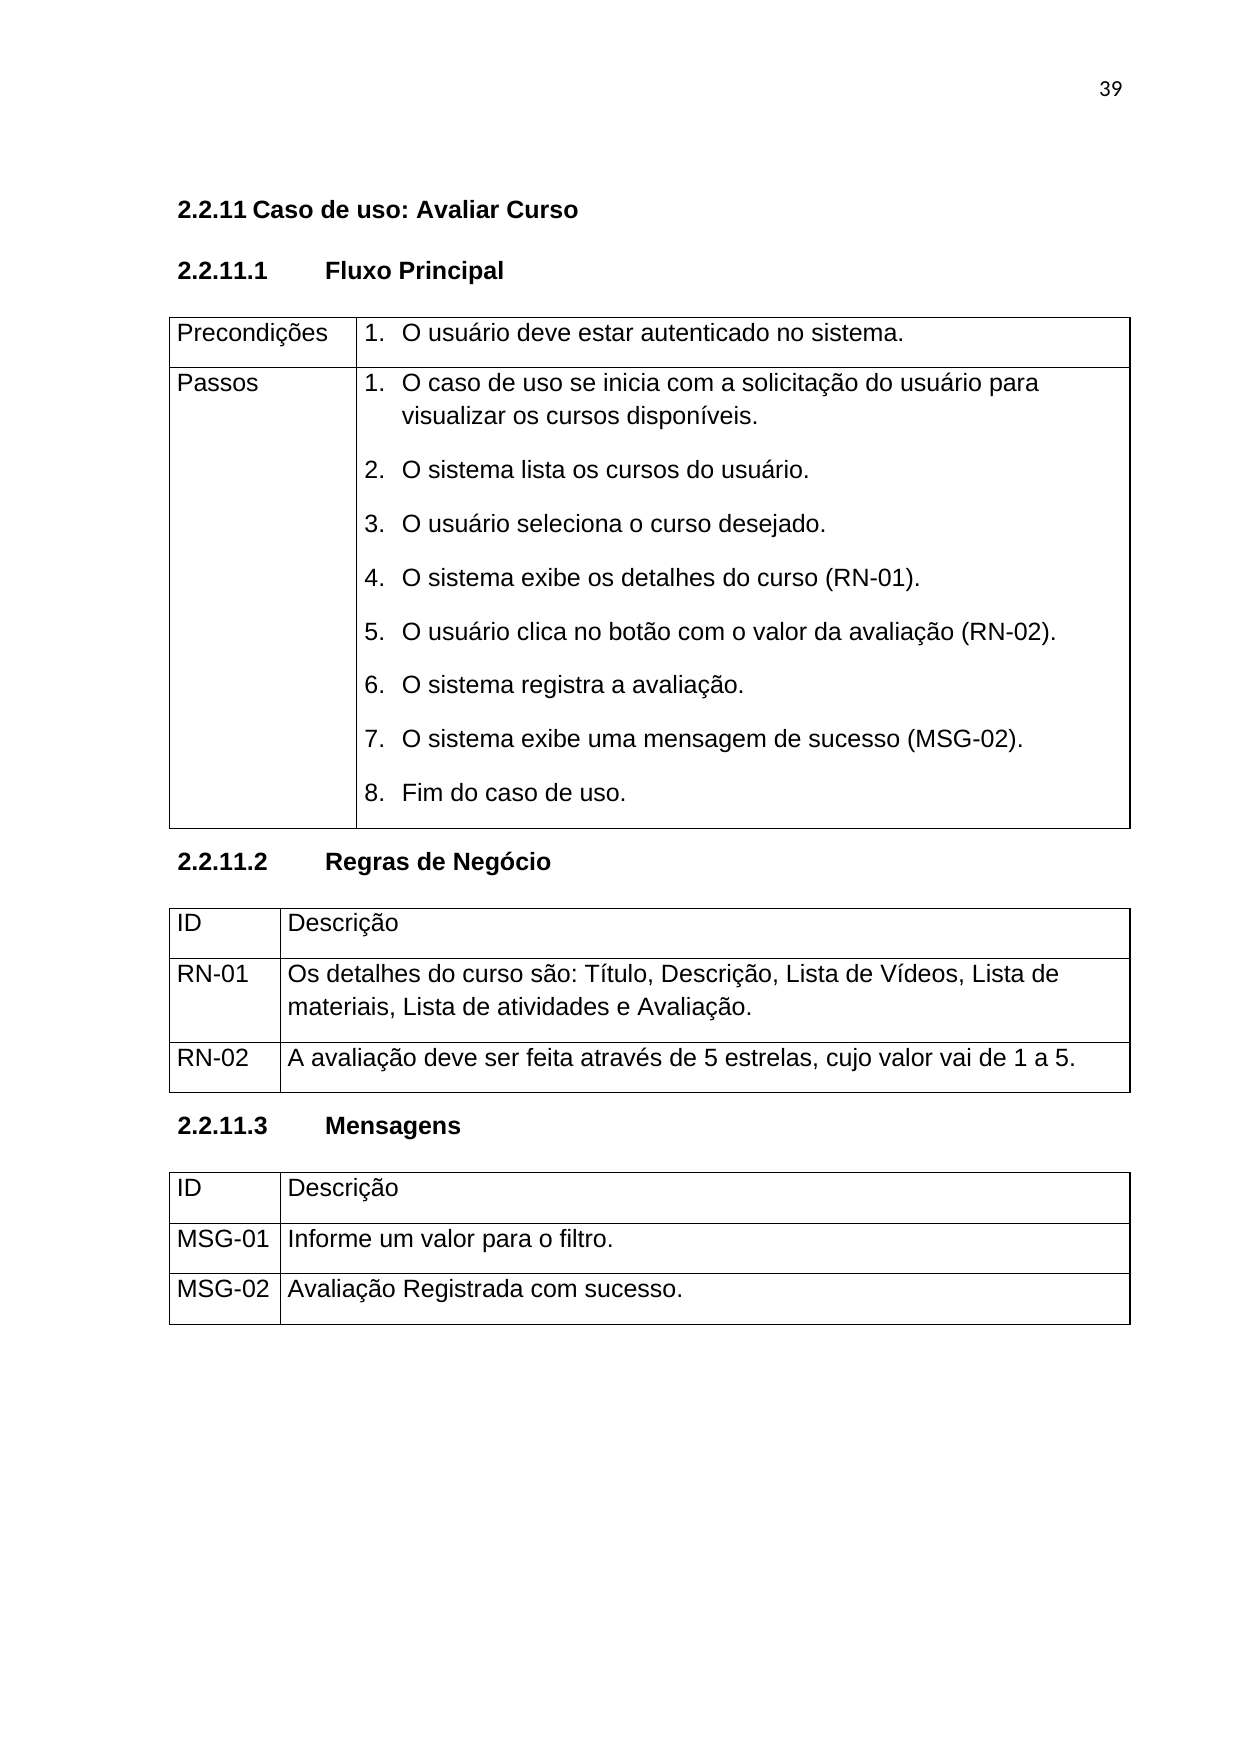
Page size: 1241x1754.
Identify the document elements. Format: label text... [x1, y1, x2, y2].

table_cell MSG-02 [170, 1274, 280, 1324]
table_header Precondições [170, 318, 356, 367]
table_cell RN-02 [170, 1043, 280, 1092]
table_cell Os detalhes do curso são: Título, Descrição, Lista de Vídeos, Lista de materiais, Lista de atividades e Avaliação. [281, 959, 1129, 1042]
subtitle Regras de Negócio [177, 847, 1122, 875]
table_header ID [170, 1173, 280, 1222]
table_cell Informe um valor para o filtro. [281, 1224, 1129, 1273]
table_header Descrição [281, 1173, 1129, 1222]
table_cell Passos [170, 368, 356, 828]
table_cell A avaliação deve ser feita através de 5 estrelas, cujo valor vai de 1 a 5. [281, 1043, 1129, 1092]
table_header Descrição [281, 909, 1129, 958]
subtitle Mensagens [177, 1111, 1122, 1140]
table_header O usuário deve estar autenticado no sistema. [357, 318, 1129, 367]
table_cell RN-01 [170, 959, 280, 1042]
table_header ID [170, 909, 280, 958]
table_cell O caso de uso se inicia com a solicitação do usuário para visualizar os cursos disponíveis. O sistema lista os cursos do usuário. O usuário seleciona o curso desejado. O sistema exibe os detalhes do curso (RN-01). O usuário clica no botão com o valor da avaliação (RN-02). O sistema registra a avaliação. O sistema exibe uma mensagem de sucesso (MSG-02). Fim do caso de uso. [357, 368, 1129, 828]
subtitle Caso de uso: Avaliar Curso [177, 195, 1122, 224]
table_cell Avaliação Registrada com sucesso. [281, 1274, 1129, 1324]
table_cell MSG-01 [170, 1224, 280, 1273]
subtitle Fluxo Principal [177, 256, 1122, 284]
